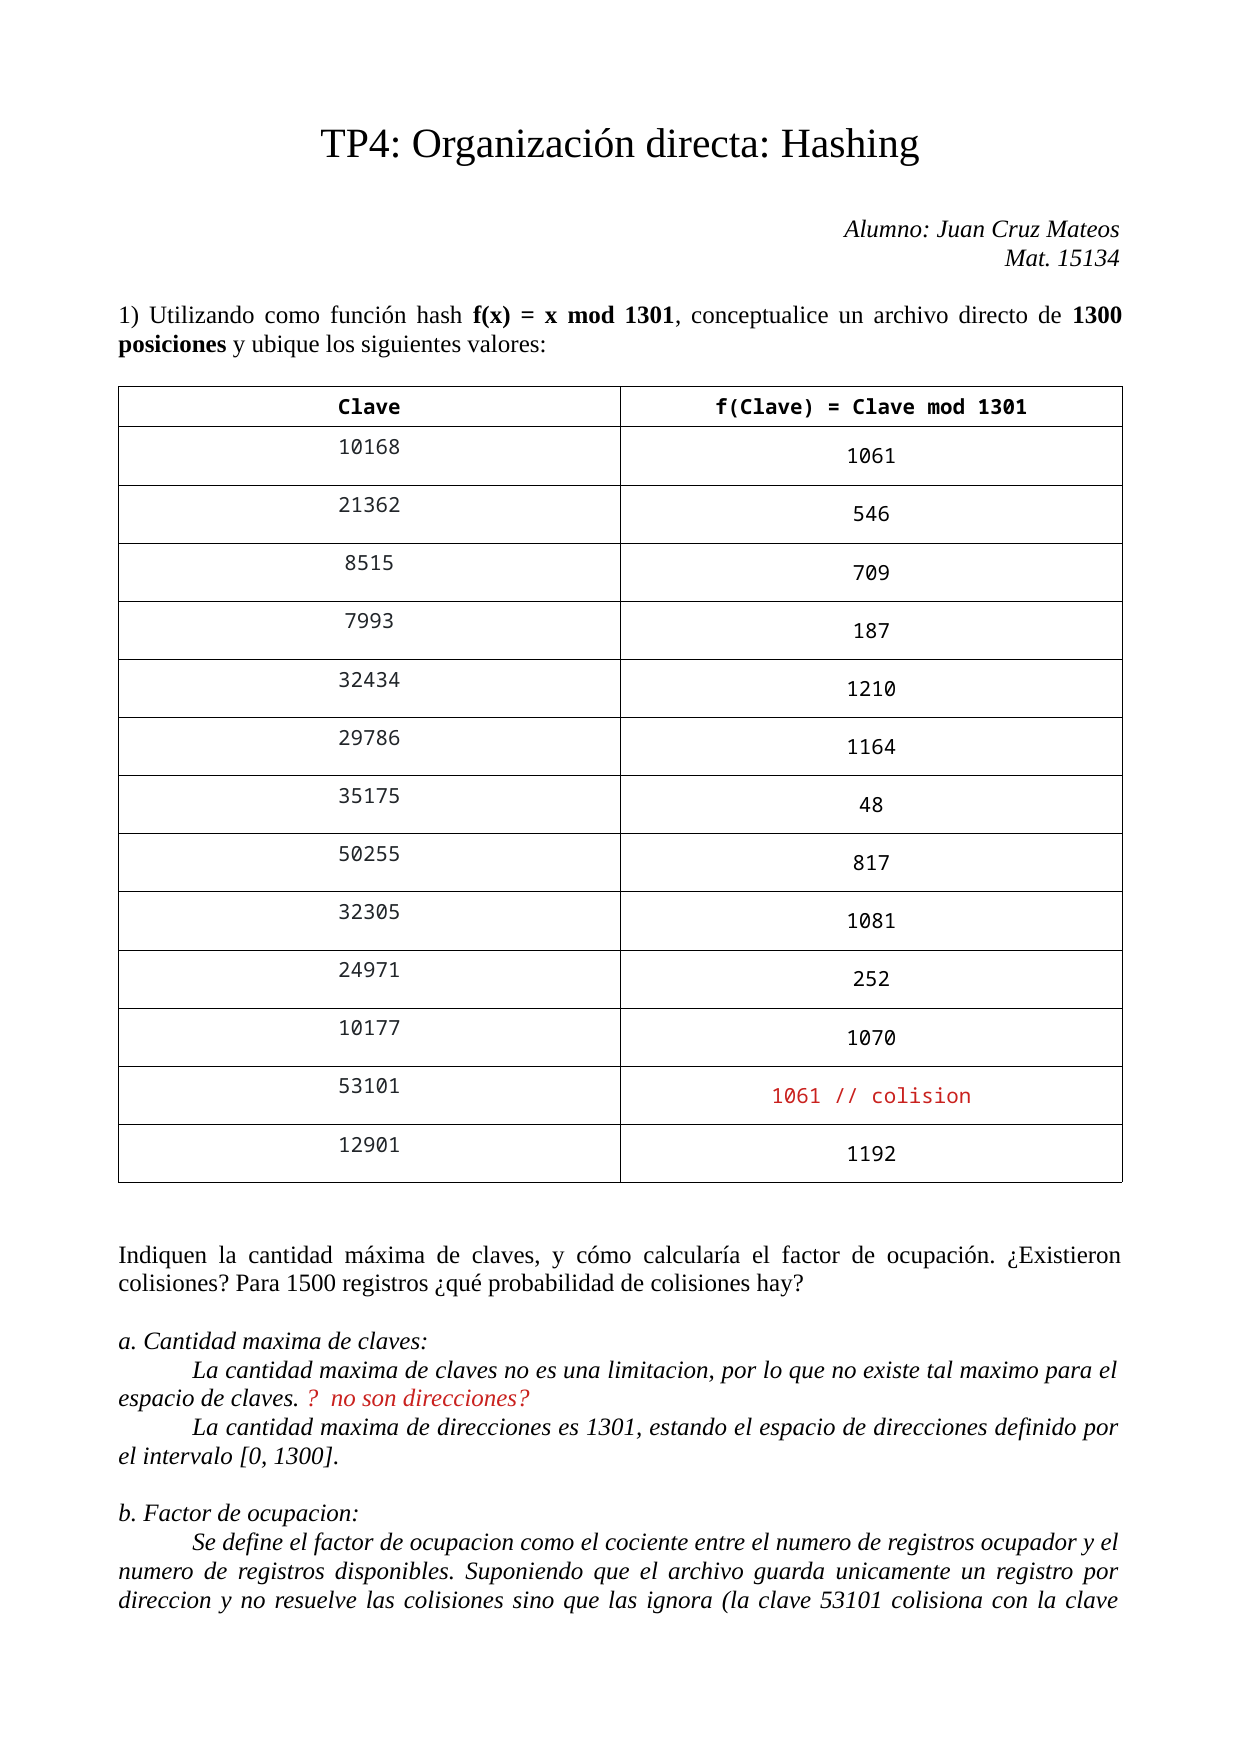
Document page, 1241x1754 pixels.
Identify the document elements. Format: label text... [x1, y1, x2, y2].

text a. Cantidad maxima de claves: [118, 1326, 1122, 1355]
table_cell 1210 [621, 660, 1122, 717]
table_cell 7993 [119, 602, 620, 659]
text Se define el factor de ocupacion como el cociente entre el numero de registros ocupador y el numero de registros disponibles. Suponiendo que el archivo guarda unicamente un registro por direccion y no resuelve las colisiones sino que las ignora (la clave 53101 colisiona con la clave [118, 1527, 1122, 1613]
text b. Factor de ocupacion: [118, 1498, 1122, 1527]
table_cell 1081 [621, 892, 1122, 949]
text La cantidad maxima de direcciones es 1301, estando el espacio de direcciones definido por el intervalo [0, 1300]. [118, 1412, 1122, 1470]
table_cell 32305 [119, 892, 620, 949]
table_cell 29786 [119, 718, 620, 775]
table_cell 1070 [621, 1009, 1122, 1066]
table_cell 187 [621, 602, 1122, 659]
table_cell 8515 [119, 544, 620, 601]
table_cell 10168 [119, 427, 620, 484]
table_cell 1164 [621, 718, 1122, 775]
table_cell 21362 [119, 486, 620, 543]
table_cell 53101 [119, 1067, 620, 1124]
text Alumno: Juan Cruz Mateos [118, 214, 1122, 243]
table_cell 48 [621, 776, 1122, 833]
table_header Clave [119, 387, 620, 426]
table_cell 50255 [119, 834, 620, 891]
table_cell 817 [621, 834, 1122, 891]
table_cell 32434 [119, 660, 620, 717]
text Indiquen la cantidad máxima de claves, y cómo calcularía el factor de ocupación. ¿Existieron colisiones? Para 1500 registros ¿qué probabilidad de colisiones hay? [118, 1240, 1122, 1297]
table_cell 1061 // colision [621, 1067, 1122, 1124]
table_cell 252 [621, 951, 1122, 1008]
table_cell 709 [621, 544, 1122, 601]
table_cell 1192 [621, 1125, 1122, 1182]
table_cell 24971 [119, 951, 620, 1008]
table_cell 12901 [119, 1125, 620, 1182]
text 1) Utilizando como función hash f(x) = x mod 1301, conceptualice un archivo directo de 1300 posiciones y ubique los siguientes valores: [118, 300, 1122, 358]
table_cell 1061 [621, 427, 1122, 484]
text TP4: Organización directa: Hashing [118, 118, 1122, 166]
table_header f(Clave) = Clave mod 1301 [621, 387, 1122, 426]
table_cell 546 [621, 486, 1122, 543]
table_cell 35175 [119, 776, 620, 833]
text La cantidad maxima de claves no es una limitacion, por lo que no existe tal maximo para el espacio de claves. ? no son direcciones? [118, 1355, 1122, 1412]
table_cell 10177 [119, 1009, 620, 1066]
text Mat. 15134 [118, 243, 1122, 271]
